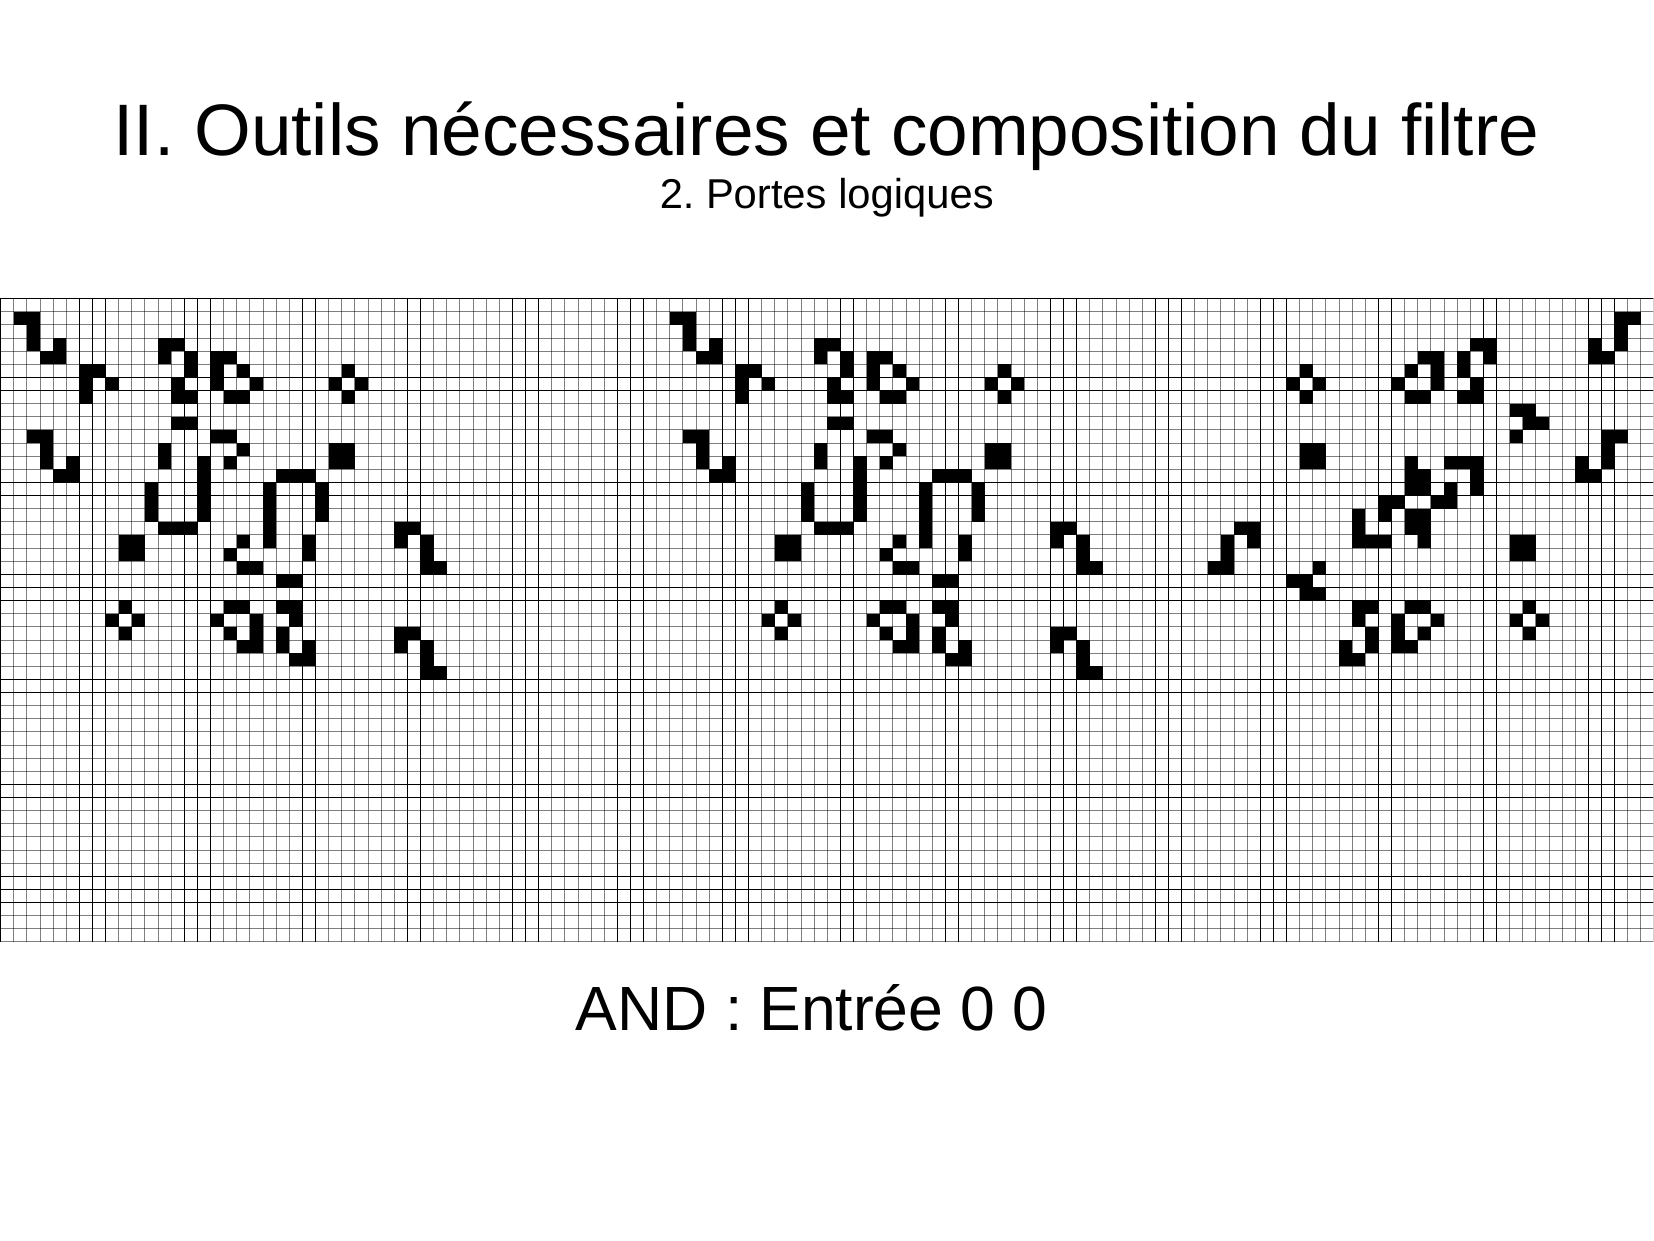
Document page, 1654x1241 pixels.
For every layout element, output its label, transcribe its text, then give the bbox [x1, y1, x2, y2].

text_box AND : Entrée 0 0 [561, 966, 1063, 1052]
picture [0, 298, 1654, 942]
title II. Outils nécessaires et composition du filtre 2. Portes logiques [82, 49, 1571, 257]
